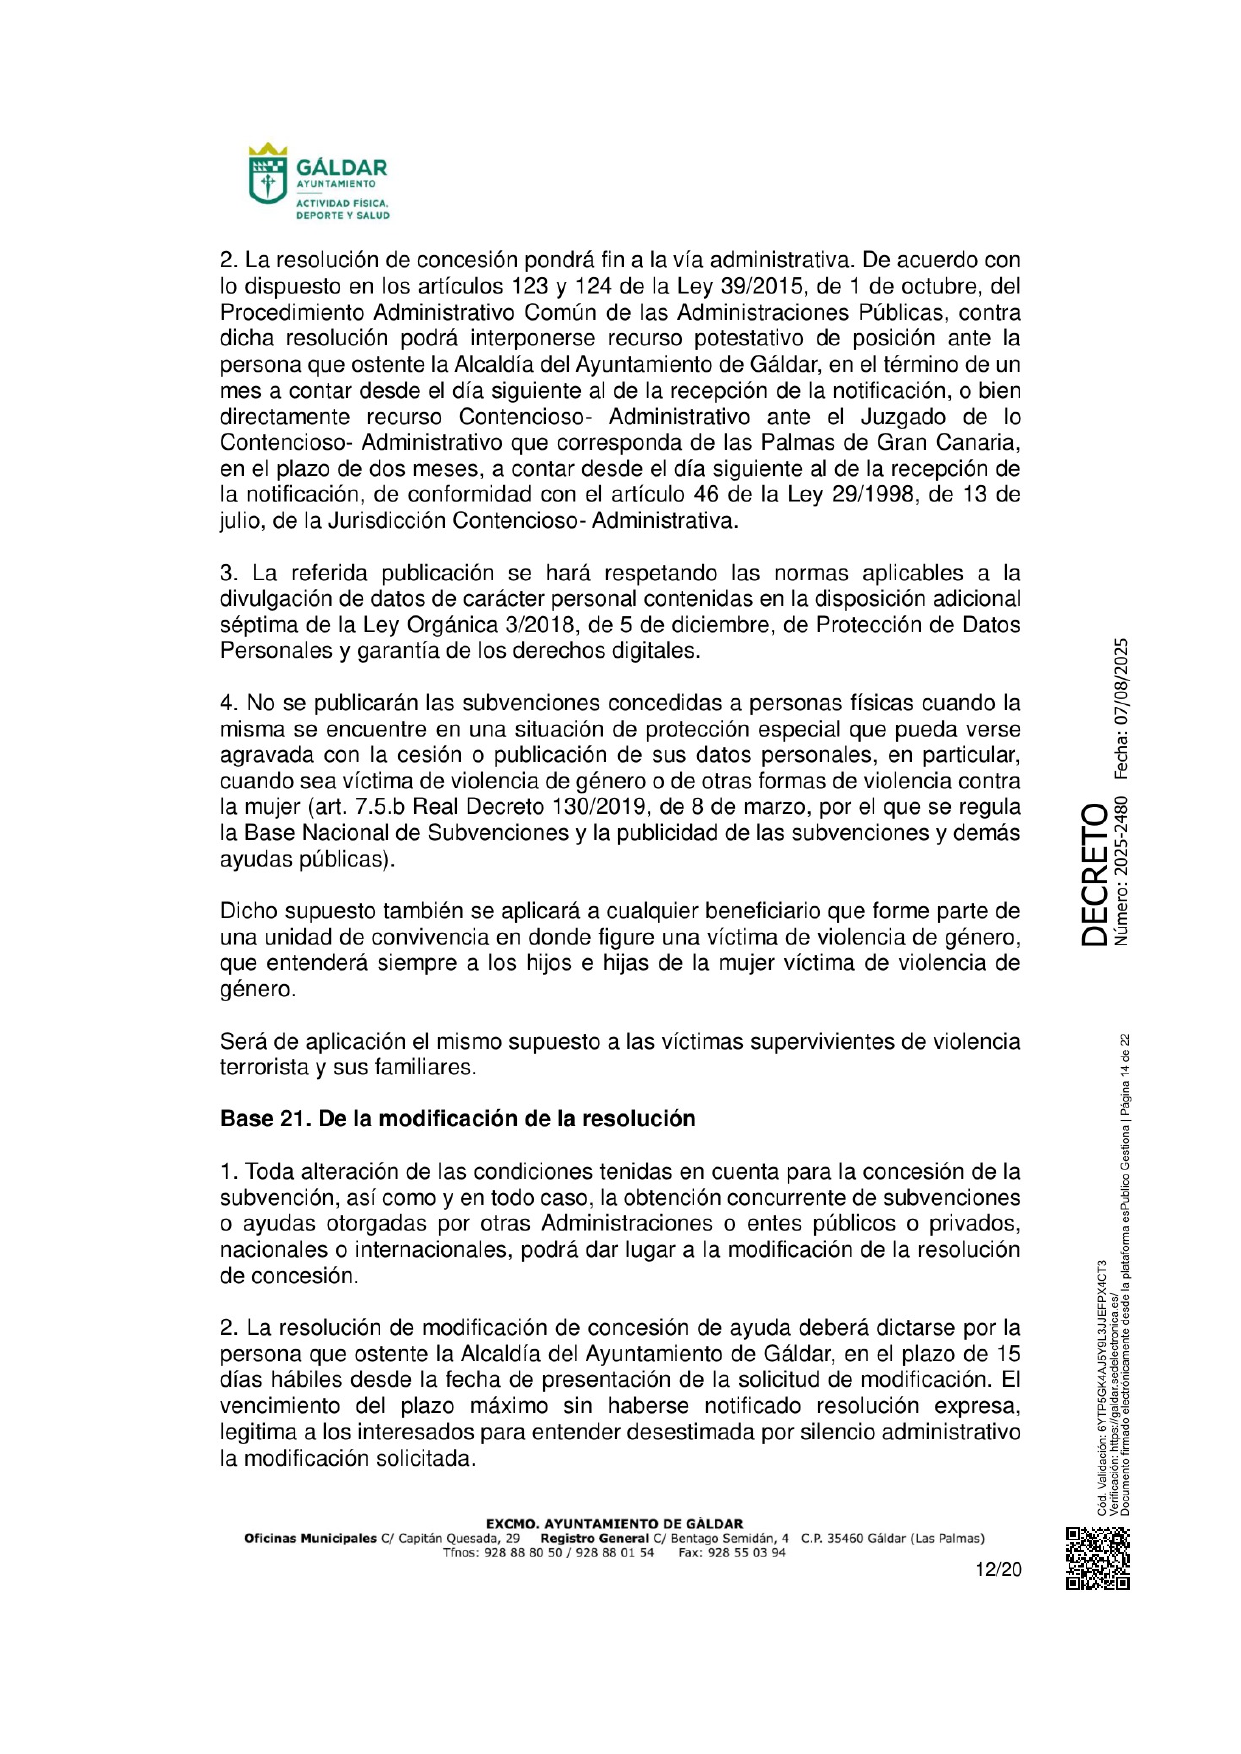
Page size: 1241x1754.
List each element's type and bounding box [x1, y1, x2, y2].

picture [59, 59, 1182, 1646]
